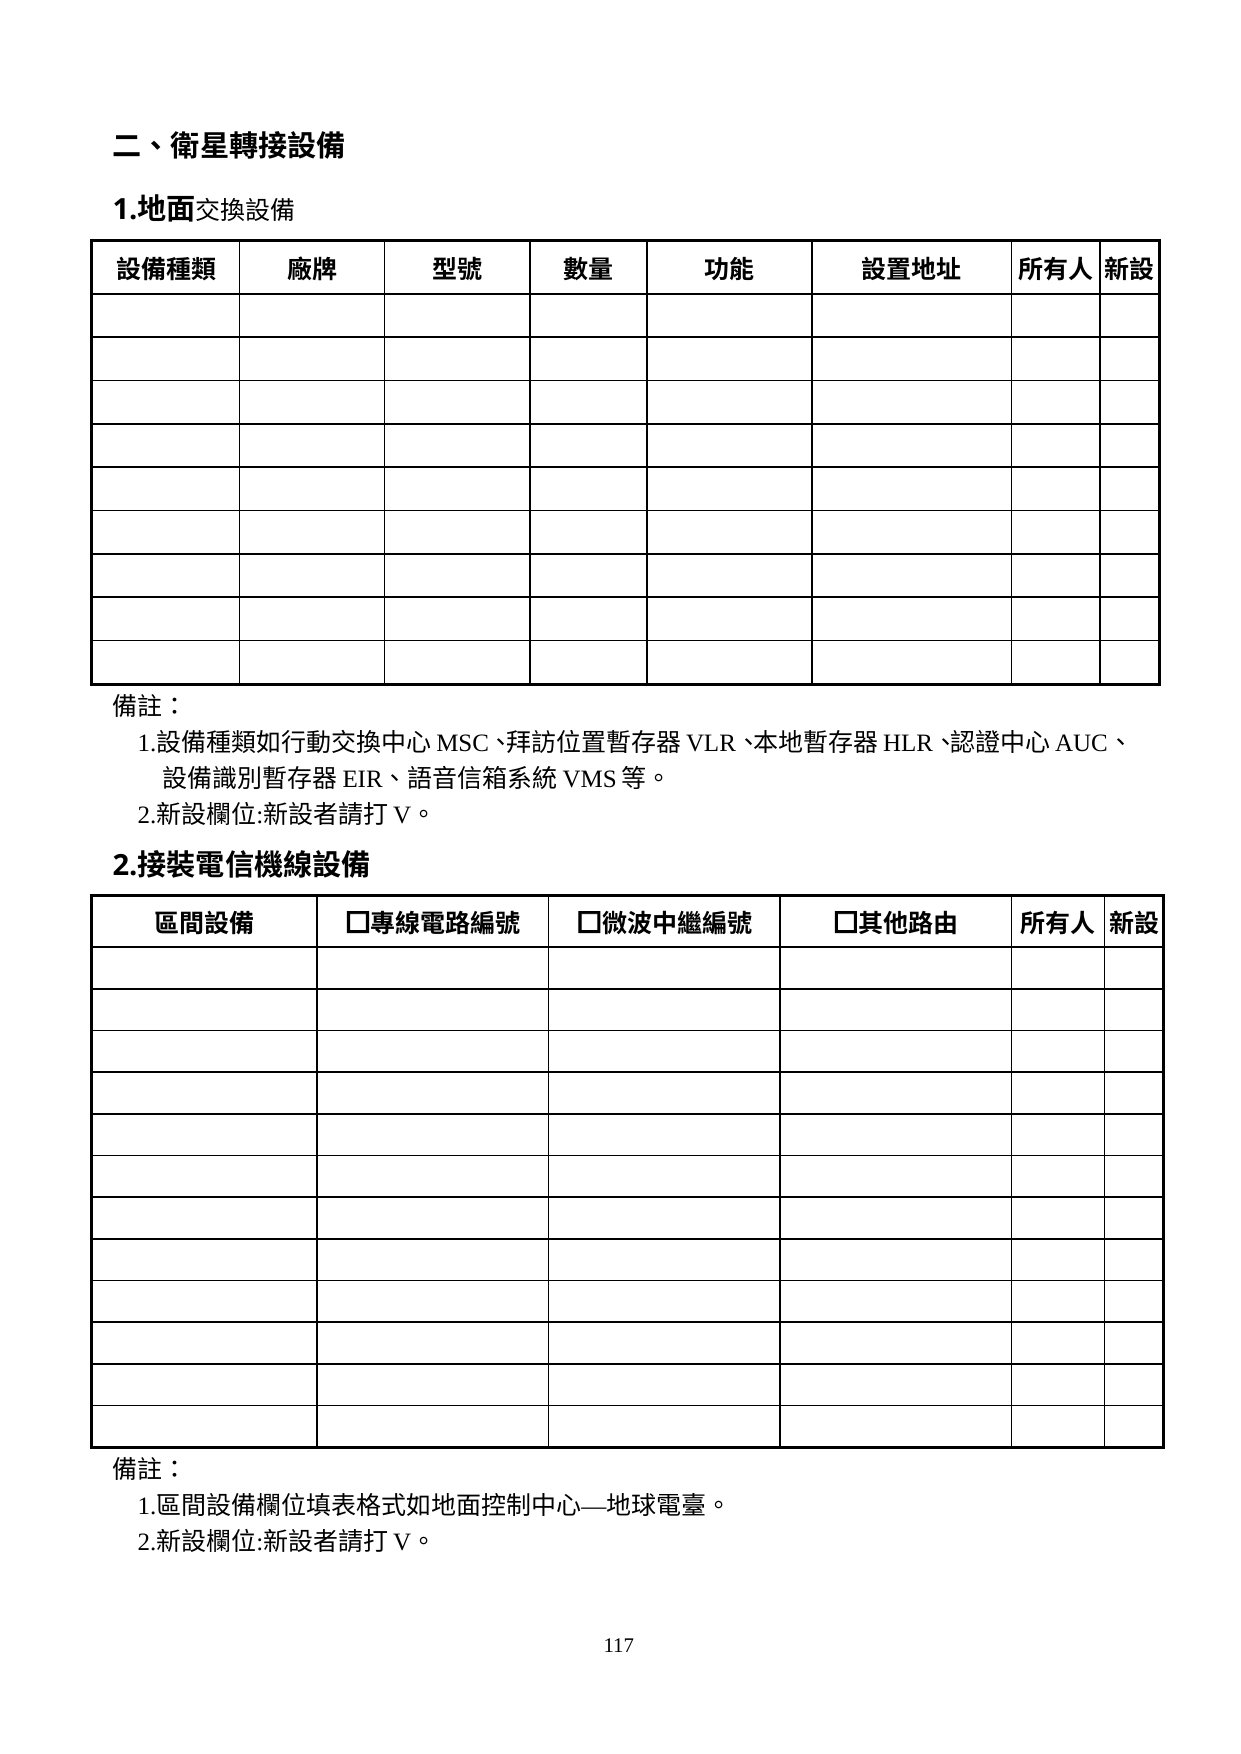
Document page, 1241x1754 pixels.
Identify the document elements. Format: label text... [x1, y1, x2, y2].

table_cell [1101, 468, 1158, 509]
table_cell [1012, 425, 1099, 466]
table_cell [240, 338, 384, 379]
text 1.區間設備欄位填表格式如地面控制中心—地球電臺。 [137, 1486, 1125, 1522]
table_cell [781, 1156, 1011, 1196]
table_header 型號 [385, 242, 529, 293]
table_cell [1012, 338, 1099, 379]
table_cell [93, 641, 239, 683]
table_cell [1105, 1323, 1162, 1363]
table_cell [240, 295, 384, 336]
table_cell [240, 641, 384, 683]
table_cell [1101, 598, 1158, 639]
table_cell [781, 1323, 1011, 1363]
table_cell [549, 1281, 779, 1321]
table_cell [781, 1240, 1011, 1279]
table_cell [1105, 1240, 1162, 1279]
table_cell [549, 1323, 779, 1363]
table_cell [93, 381, 239, 423]
table_cell [549, 1156, 779, 1196]
table_cell [1012, 1031, 1104, 1071]
table_cell [385, 425, 529, 466]
table_cell [549, 1073, 779, 1113]
table_cell [93, 555, 239, 596]
table_cell [813, 468, 1011, 509]
table_cell [1105, 1406, 1162, 1446]
table_cell [648, 425, 811, 466]
table_cell [385, 295, 529, 336]
table_cell [1012, 990, 1104, 1029]
table_cell [318, 948, 548, 988]
table_cell [781, 1073, 1011, 1113]
table_cell [93, 948, 316, 988]
table_cell [93, 1406, 316, 1446]
table_cell [1012, 641, 1099, 683]
table_cell [1105, 990, 1162, 1029]
table_cell [1101, 425, 1158, 466]
table_cell [1012, 1281, 1104, 1321]
table_header 所有人 [1012, 242, 1099, 293]
table_header 廠牌 [240, 242, 384, 293]
table_cell [549, 1406, 779, 1446]
table_header 功能 [648, 242, 811, 293]
table_cell [813, 641, 1011, 683]
table_cell [648, 295, 811, 336]
table_cell [648, 511, 811, 553]
table_cell [1105, 1031, 1162, 1071]
table_cell [318, 1198, 548, 1238]
table_cell [781, 1406, 1011, 1446]
table_cell [93, 511, 239, 553]
table_cell [1101, 381, 1158, 423]
table_header 微波中繼編號 [549, 897, 779, 946]
table_cell [781, 1365, 1011, 1404]
table_cell [781, 990, 1011, 1029]
table_cell [93, 1115, 316, 1154]
table_cell [318, 1156, 548, 1196]
table_header 其他路由 [781, 897, 1011, 946]
table_cell [240, 425, 384, 466]
table_header 新設 [1101, 242, 1158, 293]
table_cell [1105, 1281, 1162, 1321]
table_cell [93, 468, 239, 509]
table_cell [648, 338, 811, 379]
table_cell [781, 1031, 1011, 1071]
table_cell [1105, 1073, 1162, 1113]
text 1.地面交換設備 [112, 186, 1125, 228]
table_cell [93, 425, 239, 466]
table_cell [385, 641, 529, 683]
table_cell [93, 1031, 316, 1071]
table_cell [1012, 1406, 1104, 1446]
table_cell [648, 468, 811, 509]
table_cell [549, 990, 779, 1029]
table_cell [1012, 555, 1099, 596]
table_cell [781, 1281, 1011, 1321]
table_cell [531, 468, 646, 509]
table_cell [1105, 1156, 1162, 1196]
table_cell [648, 598, 811, 639]
table_cell [648, 555, 811, 596]
table_cell [93, 1073, 316, 1113]
table_cell [93, 1156, 316, 1196]
table_cell [531, 425, 646, 466]
table_cell [531, 381, 646, 423]
table_cell [318, 990, 548, 1029]
table_cell [531, 598, 646, 639]
table_cell [531, 641, 646, 683]
table_cell [813, 598, 1011, 639]
table_cell [318, 1031, 548, 1071]
table_cell [1012, 948, 1104, 988]
table_cell [531, 555, 646, 596]
table_cell [1101, 555, 1158, 596]
table_cell [549, 1198, 779, 1238]
table_cell [240, 555, 384, 596]
text 2.新設欄位:新設者請打V。 [137, 1522, 1125, 1558]
table_cell [813, 511, 1011, 553]
table_header 區間設備 [93, 897, 316, 946]
table_cell [813, 555, 1011, 596]
table_cell [781, 948, 1011, 988]
table_cell [1105, 1115, 1162, 1154]
table_header 數量 [531, 242, 646, 293]
table_cell [318, 1115, 548, 1154]
table_cell [1105, 1198, 1162, 1238]
table_cell [93, 1198, 316, 1238]
table_cell [1012, 381, 1099, 423]
table_cell [385, 338, 529, 379]
table_cell [318, 1323, 548, 1363]
text 2.接裝電信機線設備 [112, 841, 1125, 884]
table_cell [648, 381, 811, 423]
text 備註： [112, 686, 1125, 722]
table_cell [549, 1365, 779, 1404]
table_cell [549, 1115, 779, 1154]
table_cell [1012, 598, 1099, 639]
table_cell [1105, 1365, 1162, 1404]
table_cell [781, 1115, 1011, 1154]
table_header 設備種類 [93, 242, 239, 293]
table_cell [813, 381, 1011, 423]
table_cell [531, 295, 646, 336]
text 1.設備種類如行動交換中心MSC、拜訪位置暫存器VLR、本地暫存器HLR、認證中心AUC、設備識別暫存器EIR、語音信箱系統VMS等。 [137, 722, 1125, 795]
table_cell [385, 511, 529, 553]
table_cell [1101, 641, 1158, 683]
table_cell [93, 1281, 316, 1321]
table_cell [93, 295, 239, 336]
text 備註： [112, 1449, 1125, 1486]
table_cell [549, 1240, 779, 1279]
table_cell [1012, 1073, 1104, 1113]
table_cell [240, 598, 384, 639]
table_header 專線電路編號 [318, 897, 548, 946]
table_cell [93, 1365, 316, 1404]
table_cell [93, 598, 239, 639]
table_cell [240, 511, 384, 553]
table_header 設置地址 [813, 242, 1011, 293]
table_cell [531, 338, 646, 379]
table_cell [1012, 511, 1099, 553]
table_cell [93, 1323, 316, 1363]
table_cell [93, 338, 239, 379]
table_header 新設 [1105, 897, 1162, 946]
table_cell [1101, 511, 1158, 553]
table_cell [1012, 1323, 1104, 1363]
table_cell [318, 1240, 548, 1279]
table_cell [1012, 1156, 1104, 1196]
table_cell [781, 1198, 1011, 1238]
table_cell [549, 1031, 779, 1071]
table_header 所有人 [1012, 897, 1104, 946]
table_cell [318, 1073, 548, 1113]
table_cell [1105, 948, 1162, 988]
table_cell [813, 295, 1011, 336]
text 二、衛星轉接設備 [112, 123, 1125, 165]
table_cell [1012, 468, 1099, 509]
table_cell [385, 598, 529, 639]
table_cell [240, 381, 384, 423]
table_cell [385, 381, 529, 423]
table_cell [240, 468, 384, 509]
table_cell [385, 468, 529, 509]
table_cell [318, 1406, 548, 1446]
table_cell [318, 1281, 548, 1321]
table_cell [813, 425, 1011, 466]
table_cell [1012, 295, 1099, 336]
table_cell [1012, 1115, 1104, 1154]
table_cell [1012, 1240, 1104, 1279]
text 2.新設欄位:新設者請打V。 [137, 795, 1125, 831]
table_cell [1012, 1365, 1104, 1404]
table_cell [93, 990, 316, 1029]
table_cell [1101, 295, 1158, 336]
table_cell [385, 555, 529, 596]
table_cell [549, 948, 779, 988]
table_cell [93, 1240, 316, 1279]
table_cell [531, 511, 646, 553]
table_cell [318, 1365, 548, 1404]
table_cell [1012, 1198, 1104, 1238]
table_cell [813, 338, 1011, 379]
table_cell [1101, 338, 1158, 379]
table_cell [648, 641, 811, 683]
